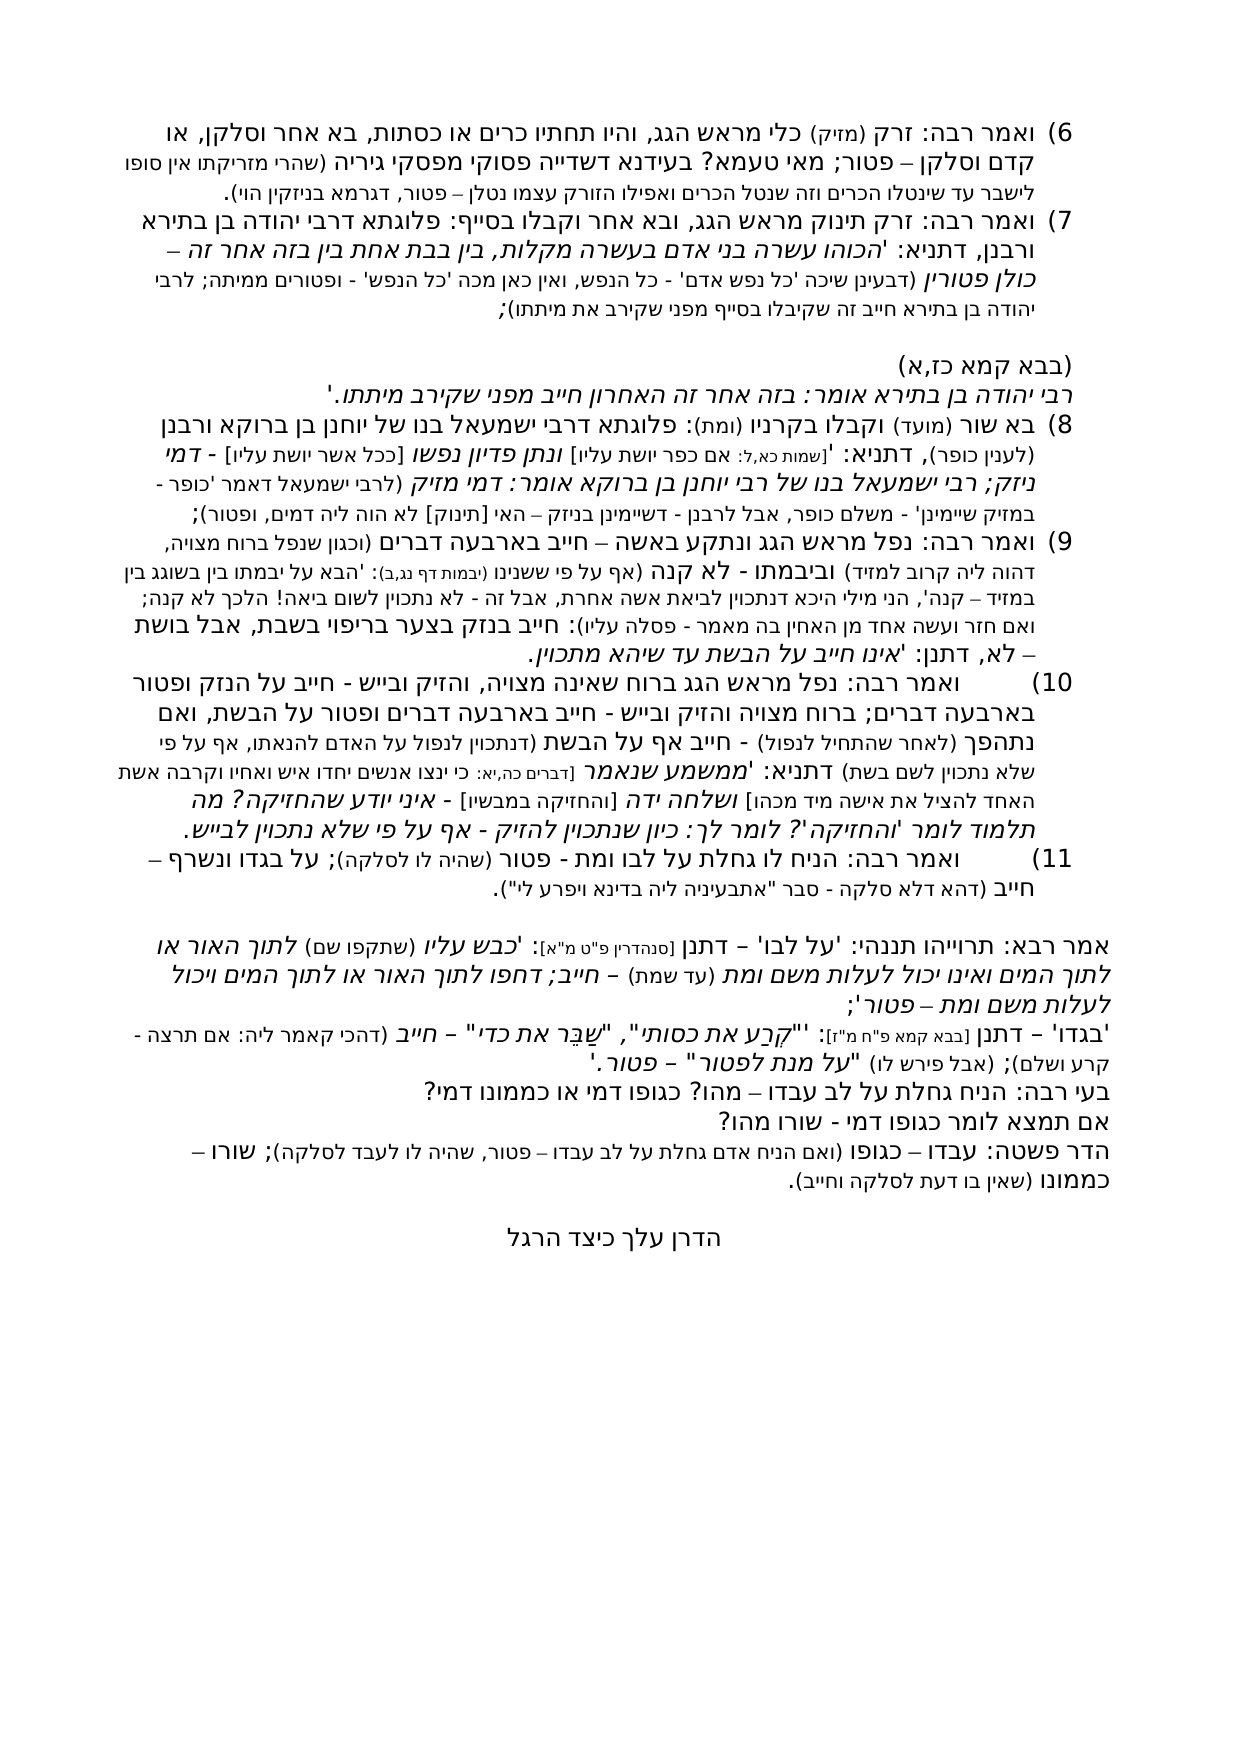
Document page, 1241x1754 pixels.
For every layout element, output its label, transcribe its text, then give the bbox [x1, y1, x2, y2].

list ואמר רבה: זרק (מזיק) כלי מראש הגג, והיו תחתיו כרים או כסתות, בא אחר וסלקן, או קדם וסלקן – פטור; מאי טעמא? בעידנא דשדייה פסוקי מפסקי גיריה (שהרי מזריקתו אין סופו לישבר עד שינטלו הכרים וזה שנטל הכרים ואפילו הזורק עצמו נטלן – פטור, דגרמא בניזקין הוי). [118, 118, 1073, 206]
text אמר רבא: תרוייהו תננהי: 'על לבו' – דתנן [סנהדרין פ"ט מ"א]: 'כבש עליו (שתקפו שם) לתוך האור או לתוך המים ואינו יכול לעלות משם ומת (עד שמת) – חייב; דחפו לתוך האור או לתוך המים ויכול לעלות משם ומת – פטור'; [118, 931, 1110, 1019]
list ואמר רבה: זרק תינוק מראש הגג, ובא אחר וקבלו בסייף: פלוגתא דרבי יהודה בן בתירא ורבנן, דתניא: 'הכוהו עשרה בני אדם בעשרה מקלות, בין בבת אחת בין בזה אחר זה – כולן פטורין (דבעינן שיכה 'כל נפש אדם' - כל הנפש, ואין כאן מכה 'כל הנפש' - ופטורים ממיתה; לרבי יהודה בן בתירא חייב זה שקיבלו בסייף מפני שקירב את מיתתו); [118, 206, 1073, 323]
text 'בגדו' – דתנן [בבא קמא פ"ח מ"ז]: '"קְרַע את כסותי", "שַבֵּר את כדי" – חייב (דהכי קאמר ליה: אם תרצה - קרע ושלם); (אבל פירש לו) "על מנת לפטור" – פטור.' [118, 1019, 1110, 1077]
list בא שור (מועד) וקבלו בקרניו (ומת): פלוגתא דרבי ישמעאל בנו של יוחנן בן ברוקא ורבנן (לענין כופר), דתניא: '[שמות כא,ל: אם כפר יושת עליו] ונתן פדיון נפשו [ככל אשר יושת עליו] - דמי ניזק; רבי ישמעאל בנו של רבי יוחנן בן ברוקא אומר: דמי מזיק (לרבי ישמעאל דאמר 'כופר - במזיק שיימינן' - משלם כופר, אבל לרבנן - דשיימינן בניזק – האי [תינוק] לא הוה ליה דמים, ופטור); [118, 410, 1073, 527]
text בעי רבה: הניח גחלת על לב עבדו – מהו? כגופו דמי או כממונו דמי? [118, 1077, 1110, 1107]
list ואמר רבה: נפל מראש הגג ברוח שאינה מצויה, והזיק ובייש - חייב על הנזק ופטור בארבעה דברים; ברוח מצויה והזיק ובייש - חייב בארבעה דברים ופטור על הבשת, ואם נתהפך (לאחר שהתחיל לנפול) - חייב אף על הבשת (דנתכוין לנפול על האדם להנאתו, אף על פי שלא נתכוין לשם בשת) דתניא: 'ממשמע שנאמר [דברים כה,יא: כי ינצו אנשים יחדו איש ואחיו וקרבה אשת האחד להציל את אישה מיד מכהו] ושלחה ידה [והחזיקה במבשיו] - איני יודע שהחזיקה? מה תלמוד לומר 'והחזיקה'? לומר לך: כיון שנתכוין להזיק - אף על פי שלא נתכוין לבייש. [118, 668, 1073, 844]
text אם תמצא לומר כגופו דמי - שורו מהו? [118, 1107, 1110, 1136]
text רבי יהודה בן בתירא אומר: בזה אחר זה האחרון חייב מפני שקירב מיתתו.' [118, 381, 1073, 410]
list ואמר רבה: הניח לו גחלת על לבו ומת - פטור (שהיה לו לסלקה); על בגדו ונשרף – חייב (דהא דלא סלקה - סבר "אתבעיניה ליה בדינא ויפרע לי"). [118, 844, 1073, 902]
list ואמר רבה: נפל מראש הגג ונתקע באשה – חייב בארבעה דברים (וכגון שנפל ברוח מצויה, דהוה ליה קרוב למזיד) וביבמתו - לא קנה (אף על פי ששנינו (יבמות דף נג,ב): 'הבא על יבמתו בין בשוגג בין במזיד – קנה', הני מילי היכא דנתכוין לביאת אשה אחרת, אבל זה - לא נתכוין לשום ביאה! הלכך לא קנה; ואם חזר ועשה אחד מן האחין בה מאמר - פסלה עליו): חייב בנזק בצער בריפוי בשבת, אבל בושת – לא, דתנן: 'אינו חייב על הבשת עד שיהא מתכוין. [118, 527, 1073, 668]
text (בבא קמא כז,א) [118, 352, 1073, 381]
text הדרן עלך כיצד הרגל [118, 1223, 1110, 1252]
text הדר פשטה: עבדו – כגופו (ואם הניח אדם גחלת על לב עבדו – פטור, שהיה לו לעבד לסלקה); שורו – כממונו (שאין בו דעת לסלקה וחייב). [118, 1136, 1110, 1194]
